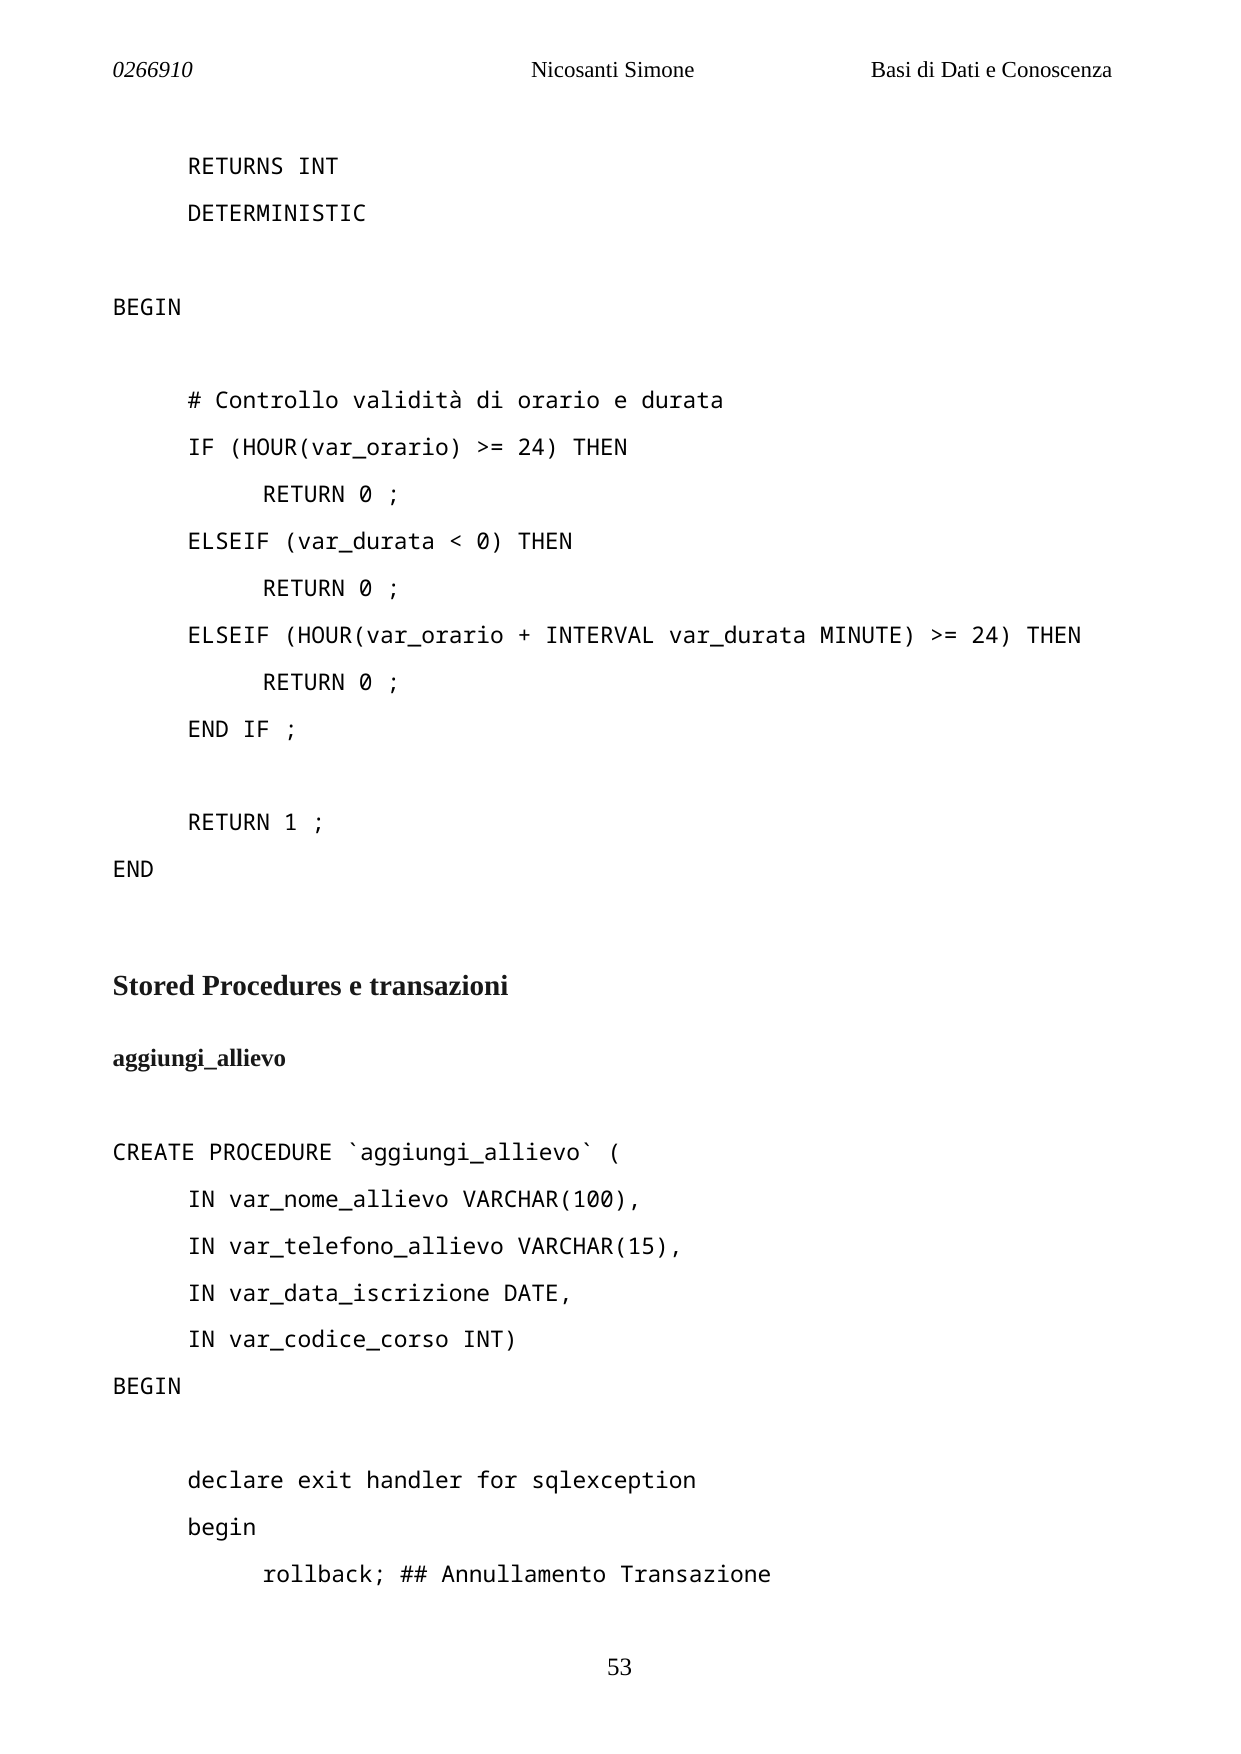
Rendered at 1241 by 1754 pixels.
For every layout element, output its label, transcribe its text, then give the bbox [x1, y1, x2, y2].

text DETERMINISTIC [112, 197, 1128, 228]
text END [112, 853, 1128, 884]
text IF (HOUR(var_orario) >= 24) THEN [112, 431, 1128, 462]
text END IF ; [112, 712, 1128, 744]
text ELSEIF (var_durata < 0) THEN [112, 525, 1128, 556]
text RETURN 1 ; [112, 806, 1128, 837]
text rollback; ## Annullamento Transazione [112, 1558, 1128, 1589]
text declare exit handler for sqlexception [112, 1464, 1128, 1495]
subtitle aggiungi_allievo [112, 1043, 1128, 1072]
text RETURN 0 ; [112, 666, 1128, 697]
text IN var_data_iscrizione DATE, [112, 1277, 1128, 1308]
text begin [112, 1511, 1128, 1542]
text RETURNS INT [112, 150, 1128, 181]
text IN var_nome_allievo VARCHAR(100), [112, 1183, 1128, 1214]
text CREATE PROCEDURE `aggiungi_allievo` ( [112, 1136, 1128, 1167]
text ELSEIF (HOUR(var_orario + INTERVAL var_durata MINUTE) >= 24) THEN [112, 619, 1128, 650]
text BEGIN [112, 291, 1128, 322]
text IN var_codice_corso INT) [112, 1323, 1128, 1355]
text # Controllo validità di orario e durata [112, 384, 1128, 416]
text RETURN 0 ; [112, 572, 1128, 603]
text RETURN 0 ; [112, 478, 1128, 509]
subtitle Stored Procedures e transazioni [112, 968, 1128, 1002]
text IN var_telefono_allievo VARCHAR(15), [112, 1230, 1128, 1261]
text BEGIN [112, 1370, 1128, 1402]
